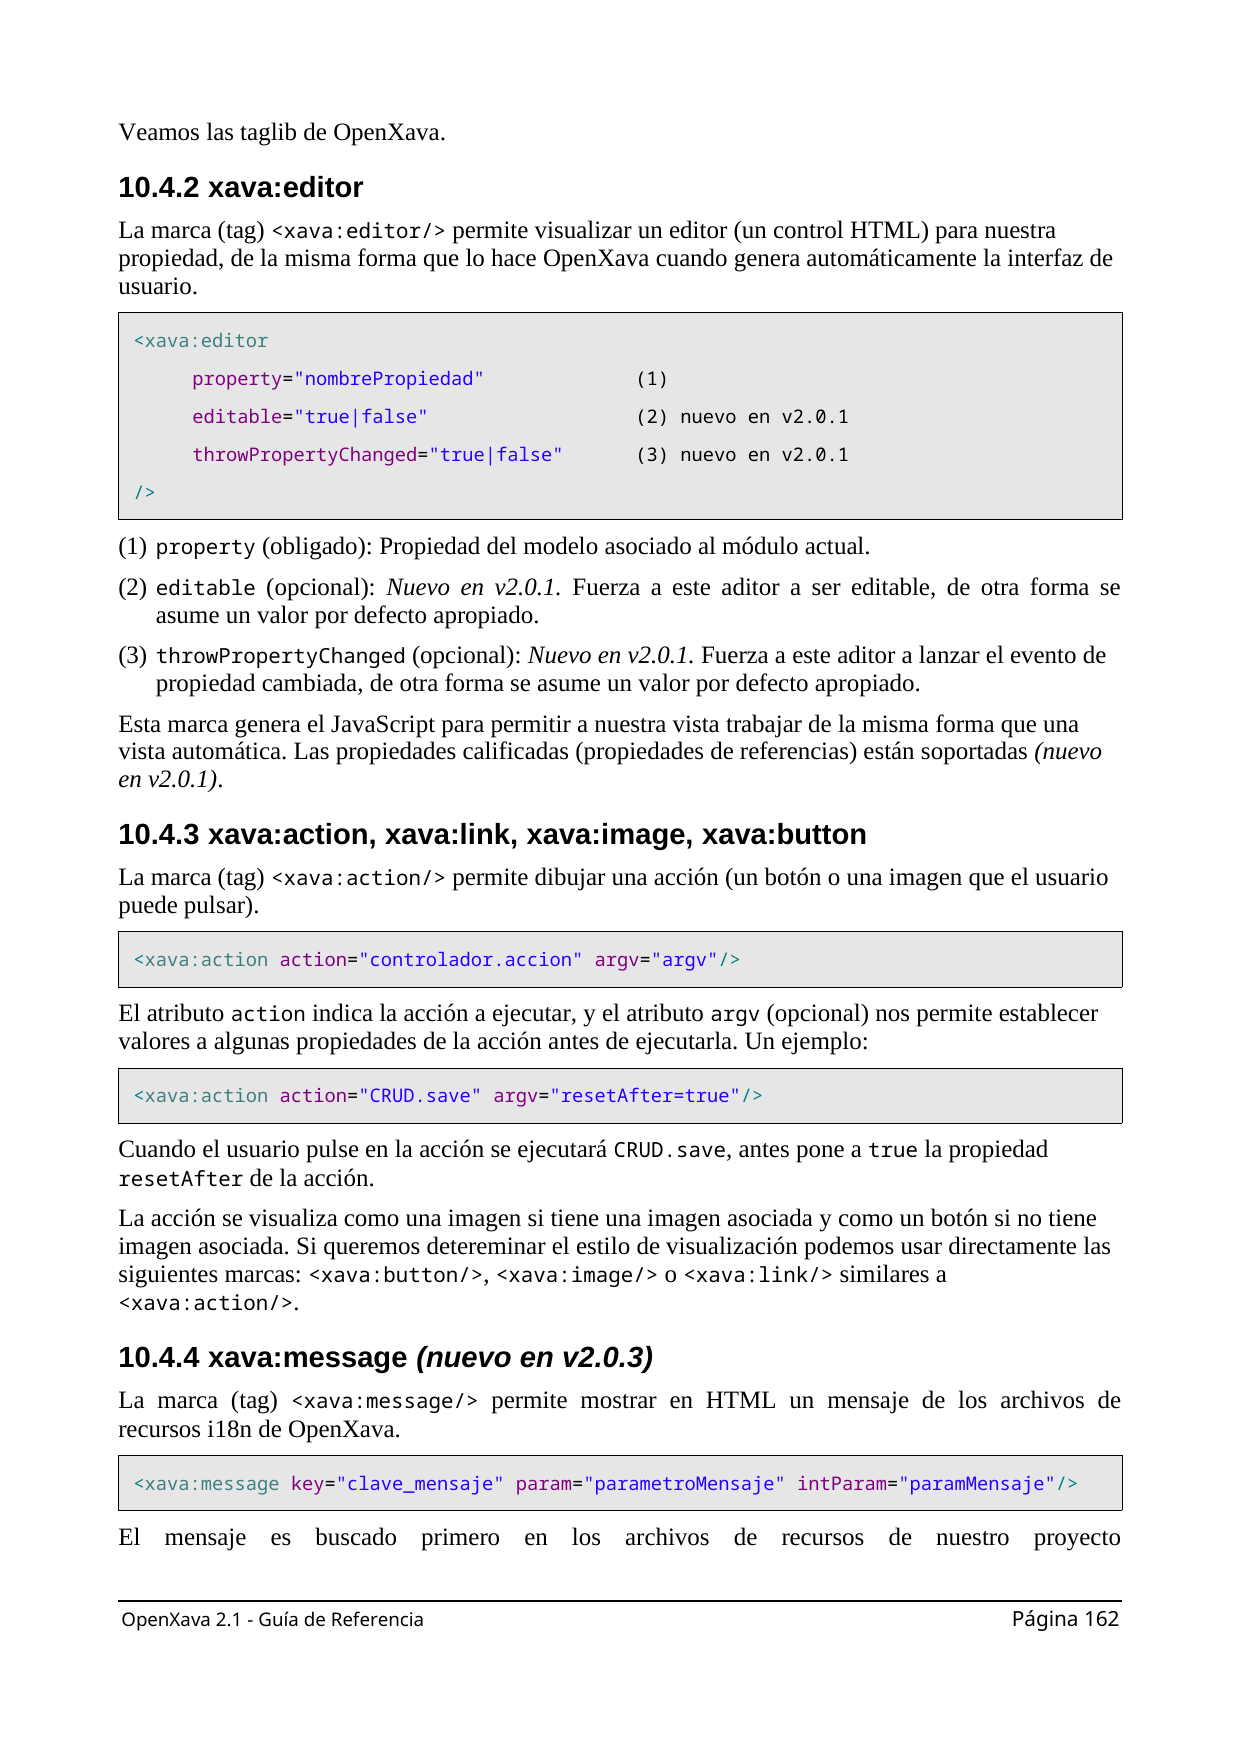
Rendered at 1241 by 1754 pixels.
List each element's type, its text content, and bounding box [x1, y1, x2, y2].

text <xava:editor [119, 313, 1122, 350]
list editable (opcional): Nuevo en v2.0.1. Fuerza a este aditor a ser editable, de otra forma se asume un valor por defecto apropiado. [118, 573, 1122, 629]
text La marca (tag) <xava:message/> permite mostrar en HTML un mensaje de los archivos de recursos i18n de OpenXava. [118, 1387, 1122, 1442]
text La marca (tag) <xava:editor/> permite visualizar un editor (un control HTML) para nuestra propiedad, de la misma forma que lo hace OpenXava cuando genera automáticamente la interfaz de usuario. [118, 216, 1122, 300]
text Cuando el usuario pulse en la acción se ejecutará CRUD.save, antes pone a true la propiedad resetAfter de la acción. [118, 1136, 1122, 1192]
text editable="true|false" (2) nuevo en v2.0.1 [119, 388, 1122, 426]
list throwPropertyChanged (opcional): Nuevo en v2.0.1. Fuerza a este aditor a lanzar el evento de propiedad cambiada, de otra forma se asume un valor por defecto apropiado. [118, 641, 1122, 697]
text <xava:message key="clave_mensaje" param="parametroMensaje" intParam="paramMensaje"/> [119, 1456, 1122, 1510]
text Veamos las taglib de OpenXava. [118, 118, 1122, 146]
list property (obligado): Propiedad del modelo asociado al módulo actual. [118, 532, 1122, 560]
subtitle xava:editor [118, 171, 1122, 203]
text <xava:action action="CRUD.save" argv="resetAfter=true"/> [119, 1069, 1122, 1123]
text throwPropertyChanged="true|false" (3) nuevo en v2.0.1 [119, 426, 1122, 464]
text La marca (tag) <xava:action/> permite dibujar una acción (un botón o una imagen que el usuario puede pulsar). [118, 863, 1122, 919]
text El mensaje es buscado primero en los archivos de recursos de nuestro proyecto [118, 1523, 1122, 1551]
subtitle xava:action, xava:link, xava:image, xava:button [118, 818, 1122, 851]
text El atributo action indica la acción a ejecutar, y el atributo argv (opcional) nos permite establecer valores a algunas propiedades de la acción antes de ejecutarla. Un ejemplo: [118, 999, 1122, 1055]
subtitle xava:message (nuevo en v2.0.3) [118, 1341, 1122, 1374]
text /> [119, 464, 1122, 519]
text La acción se visualiza como una imagen si tiene una imagen asociada y como un botón si no tiene imagen asociada. Si queremos detereminar el estilo de visualización podemos usar directamente las siguientes marcas: <xava:button/>, <xava:image/> o <xava:link/> similares a <xava:action/>. [118, 1204, 1122, 1316]
text <xava:action action="controlador.accion" argv="argv"/> [119, 932, 1122, 987]
text Esta marca genera el JavaScript para permitir a nuestra vista trabajar de la misma forma que una vista automática. Las propiedades calificadas (propiedades de referencias) están soportadas (nuevo en v2.0.1). [118, 710, 1122, 793]
text property="nombrePropiedad" (1) [119, 350, 1122, 388]
